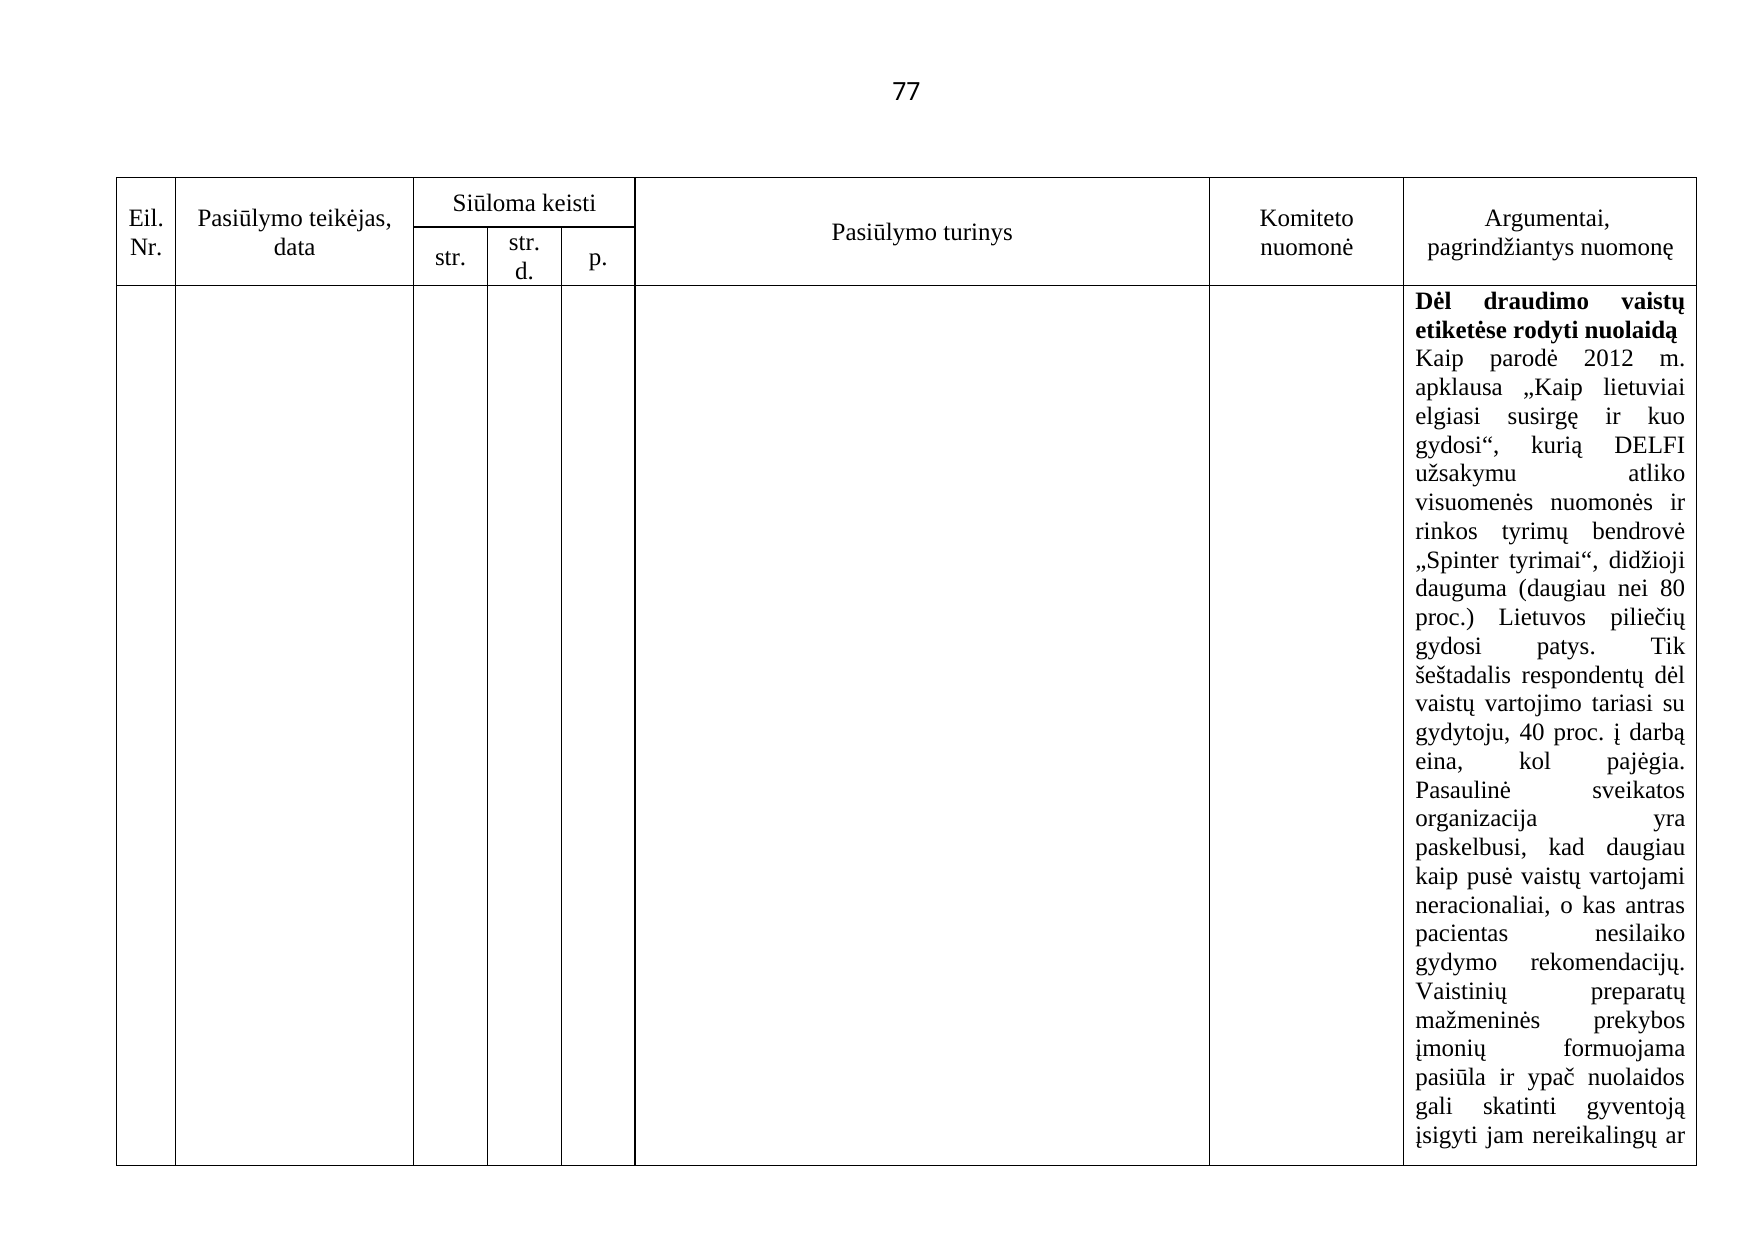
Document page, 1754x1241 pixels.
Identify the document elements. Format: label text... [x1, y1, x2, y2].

table_cell [1210, 286, 1403, 1165]
table_cell [636, 286, 1209, 1165]
table_cell [488, 286, 561, 1165]
table_header Siūloma keisti [414, 178, 634, 226]
table_cell [562, 286, 634, 1165]
table_cell str. d. [488, 228, 561, 285]
table_header Eil. Nr. [117, 178, 175, 285]
table_header Pasiūlymo teikėjas, data [176, 178, 413, 285]
table_cell [117, 286, 175, 1165]
table_cell [414, 286, 487, 1165]
table_header Komiteto nuomonė [1210, 178, 1403, 285]
table_cell Dėl draudimo vaistų etiketėse rodyti nuolaidą Kaip parodė 2012 m. apklausa „Kaip lietuviai elgiasi susirgę ir kuo gydosi“, kurią DELFI užsakymu atliko visuomenės nuomonės ir rinkos tyrimų bendrovė „Spinter tyrimai“, didžioji dauguma (daugiau nei 80 proc.) Lietuvos piliečių gydosi patys. Tik šeštadalis respondentų dėl vaistų vartojimo tariasi su gydytoju, 40 proc. į darbą eina, kol pajėgia. Pasaulinė sveikatos organizacija yra paskelbusi, kad daugiau kaip pusė vaistų vartojami neracionaliai, o kas antras pacientas nesilaiko gydymo rekomendacijų. Vaistinių preparatų mažmeninės prekybos įmonių formuojama pasiūla ir ypač nuolaidos gali skatinti gyventoją įsigyti jam nereikalingų ar [1404, 286, 1696, 1165]
table_cell str. [414, 228, 487, 285]
table_cell [176, 286, 413, 1165]
table_cell p. [562, 228, 634, 285]
table_header Pasiūlymo turinys [636, 178, 1209, 285]
table_header Argumentai, pagrindžiantys nuomonę [1404, 178, 1696, 285]
